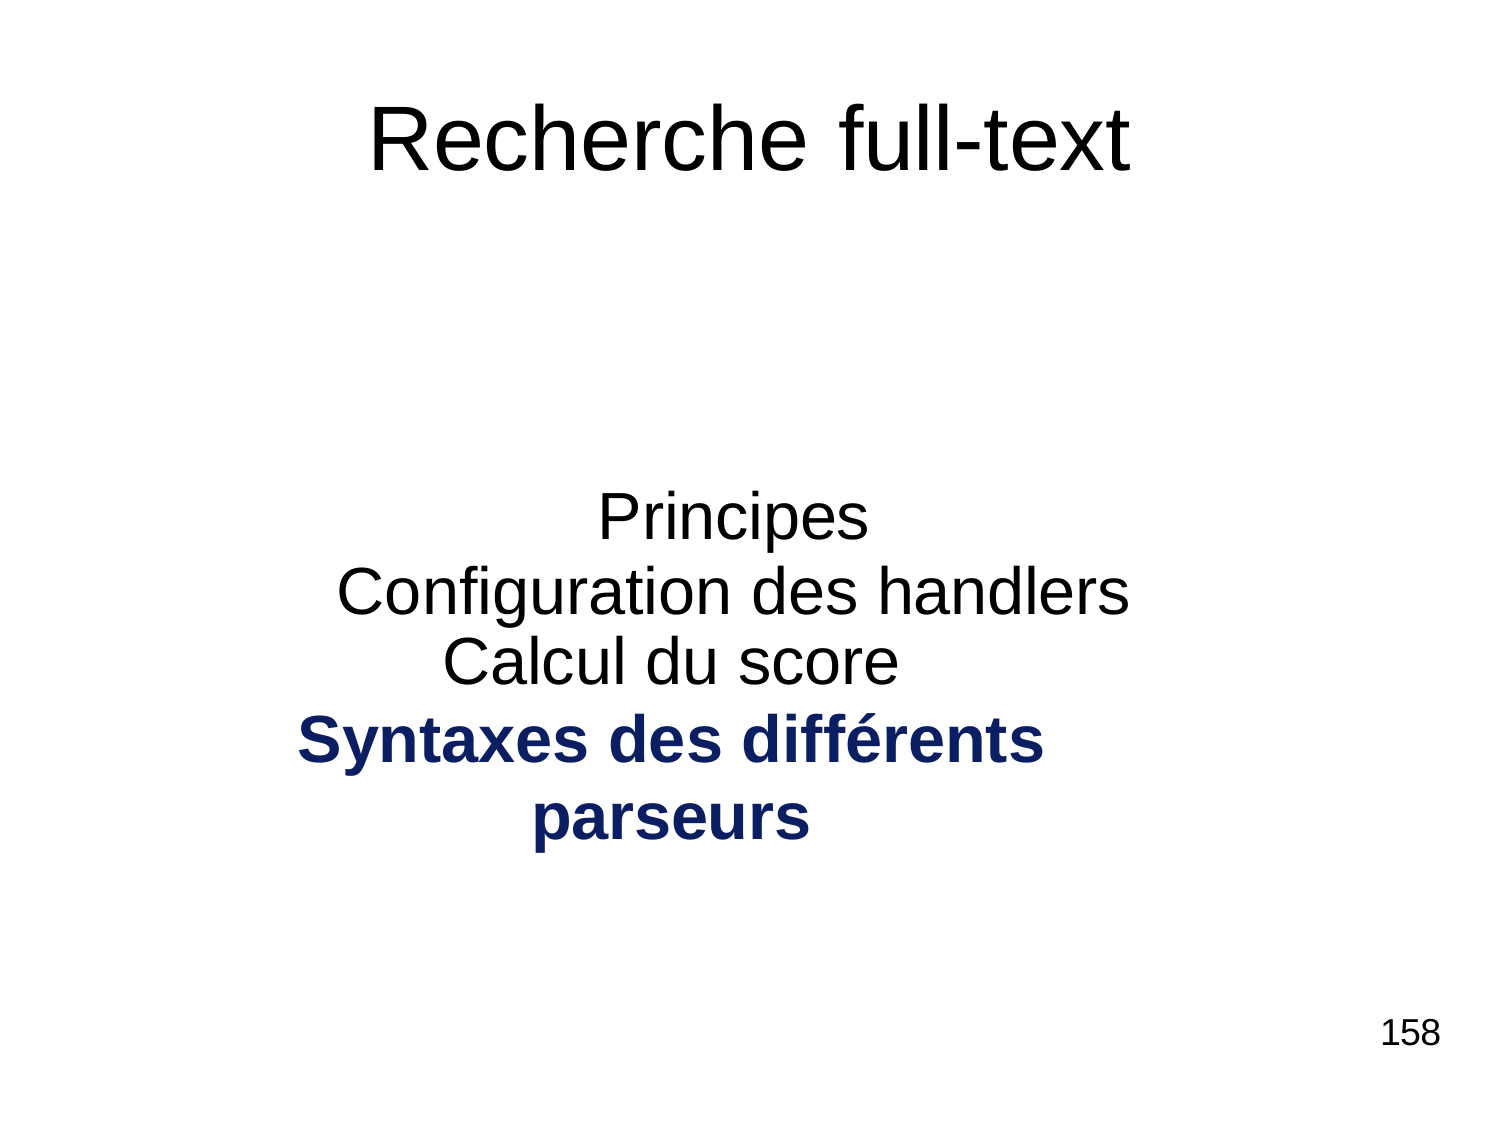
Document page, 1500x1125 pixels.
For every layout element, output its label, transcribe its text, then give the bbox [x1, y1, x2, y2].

title Recherche full-text [365, 76, 1134, 267]
text_box Principes Configuration des handlers Calcul du score Syntaxes des différents parseurs [208, 469, 1261, 853]
slide_number 158 [1373, 1009, 1451, 1125]
